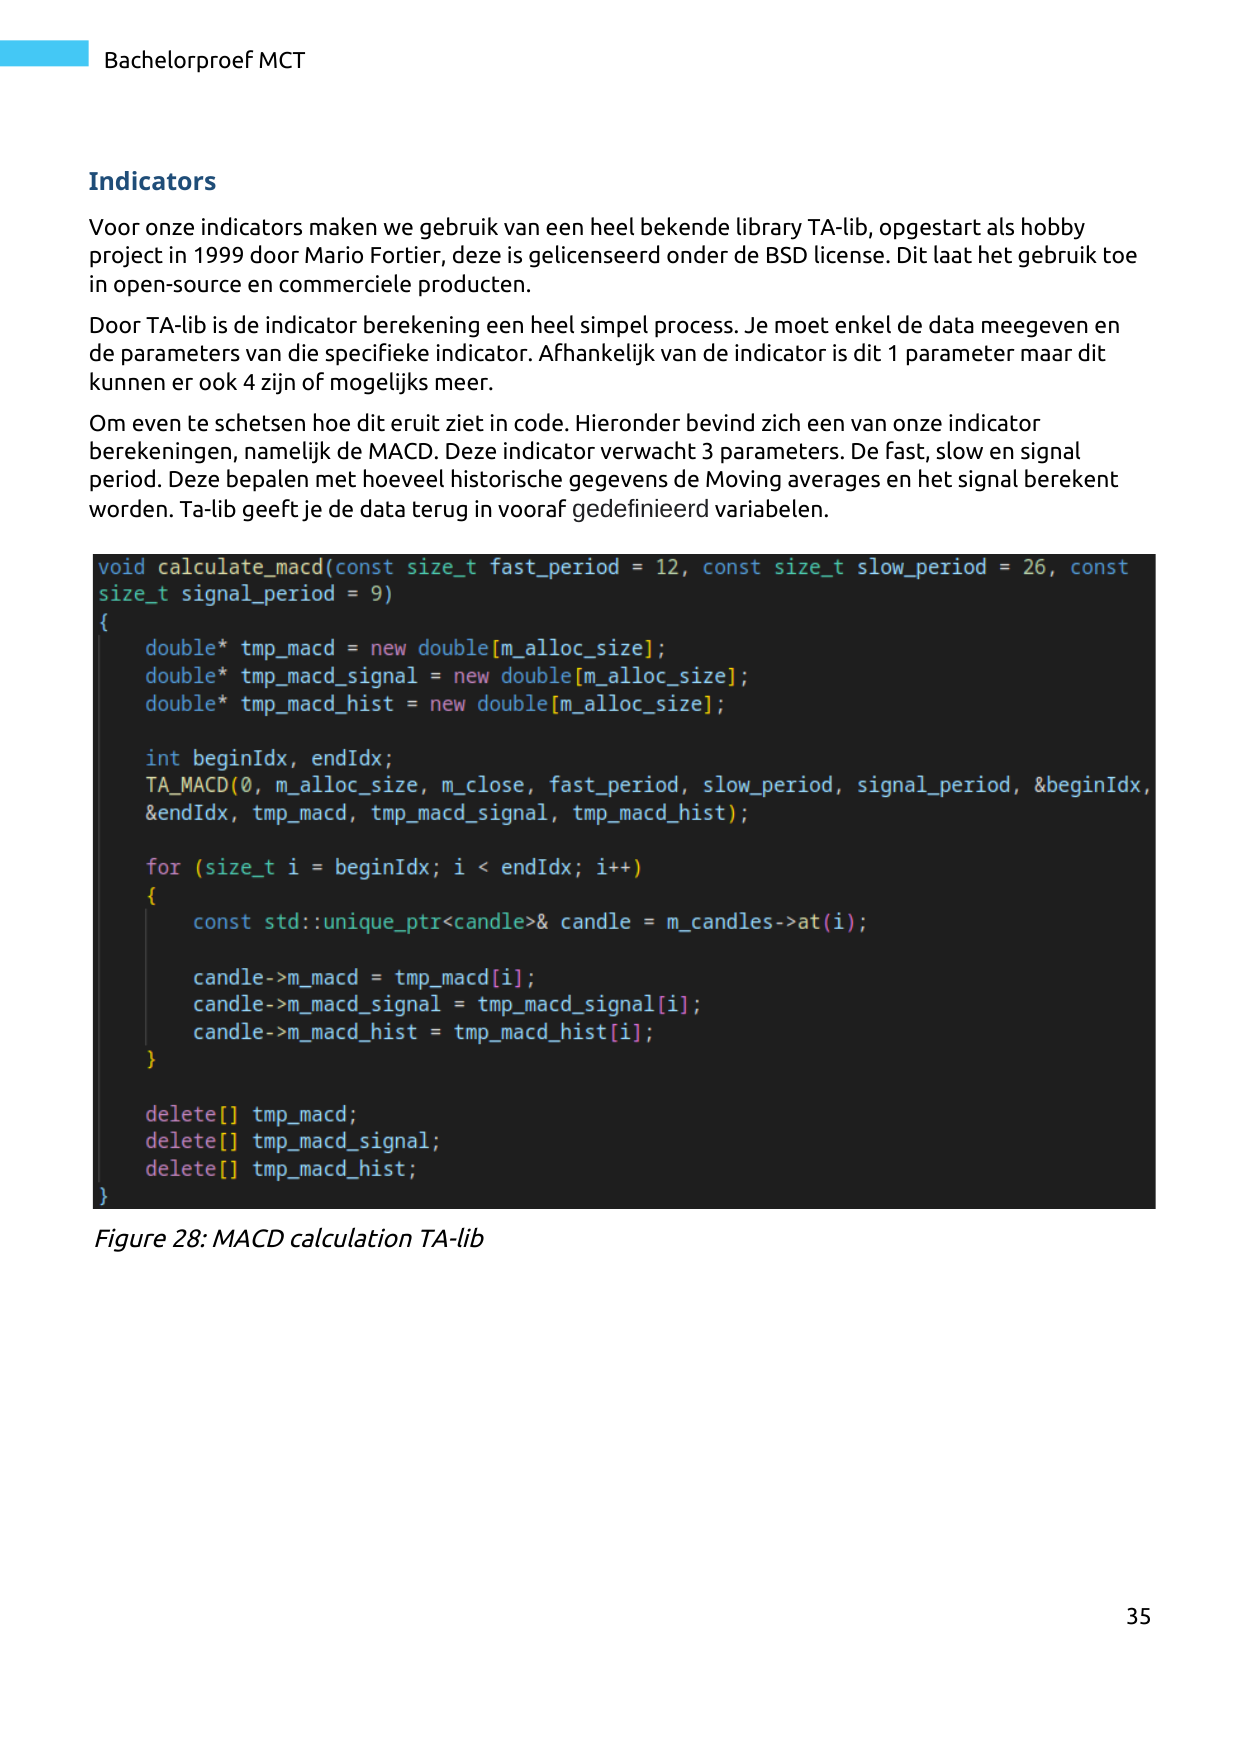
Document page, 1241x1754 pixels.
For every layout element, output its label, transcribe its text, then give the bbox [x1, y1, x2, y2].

text Door TA-lib is de indicator berekening een heel simpel process. Je moet enkel de data meegeven en de parameters van die specifieke indicator. Afhankelijk van de indicator is dit 1 parameter maar dit kunnen er ook 4 zijn of mogelijks meer. [89, 311, 1152, 394]
text Figure 28: MACD calculation TA-lib [93, 1209, 1156, 1252]
text [93, 542, 1156, 554]
text Om even te schetsen hoe dit eruit ziet in code. Hieronder bevind zich een van onze indicator berekeningen, namelijk de MACD. Deze indicator verwacht 3 parameters. De fast, slow en signal period. Deze bepalen met hoeveel historische gegevens de Moving averages en het signal berekent worden. Ta-lib geeft je de data terug in vooraf gedefinieerd variabelen. [89, 409, 1152, 523]
picture [92, 554, 1156, 1209]
text Voor onze indicators maken we gebruik van een heel bekende library TA-lib, opgestart als hobby project in 1999 door Mario Fortier, deze is gelicenseerd onder de BSD license. Dit laat het gebruik toe in open-source en commerciele producten. [89, 213, 1152, 297]
subtitle Indicators [89, 164, 1152, 198]
